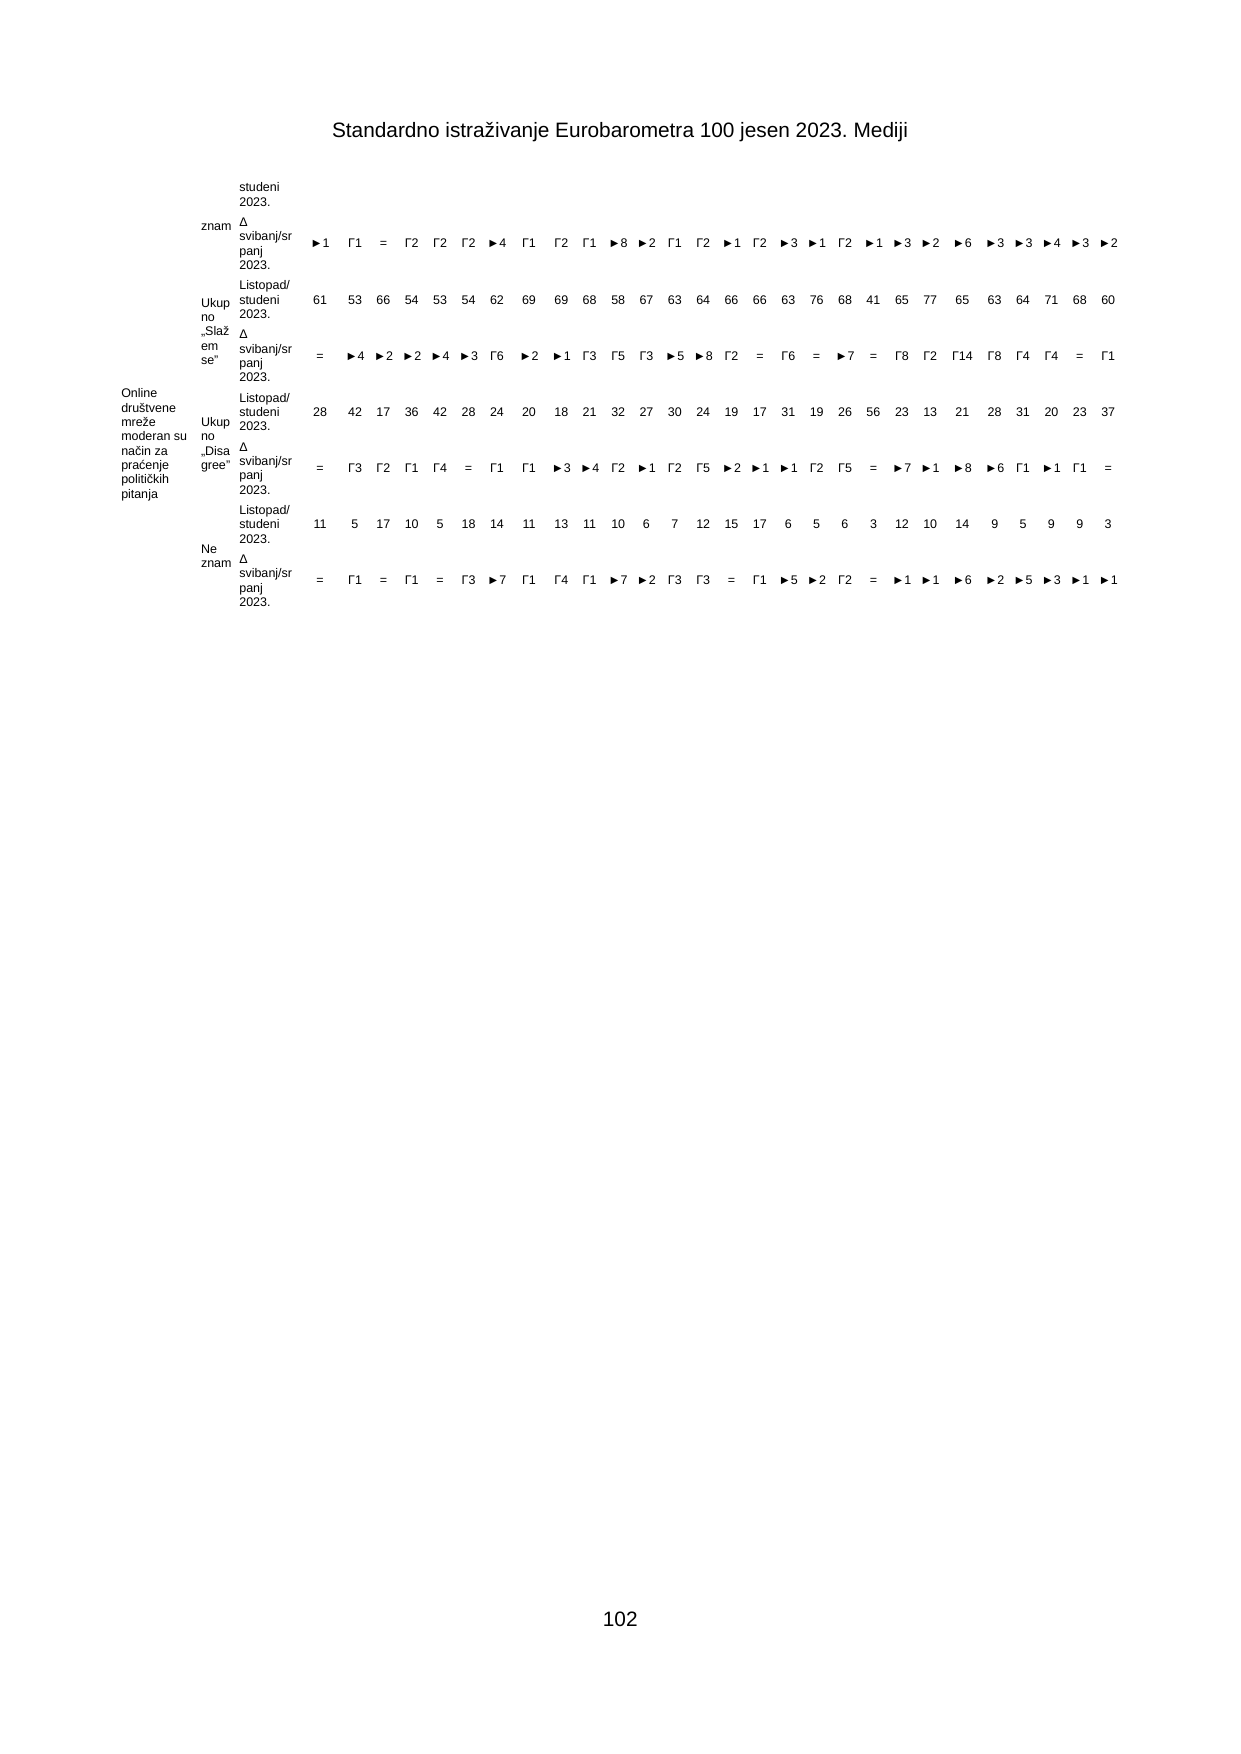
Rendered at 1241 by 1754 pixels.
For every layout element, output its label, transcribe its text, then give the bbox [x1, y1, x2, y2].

table_cell 26 [831, 387, 859, 436]
table_cell [575, 177, 604, 212]
table_cell = [745, 324, 774, 387]
table_cell ►7 [888, 436, 916, 499]
table_cell ►3 [888, 212, 916, 275]
table_cell Γ1 [341, 212, 369, 275]
table_cell ►1 [1065, 549, 1094, 612]
table_cell ►6 [980, 436, 1008, 499]
table_cell 10 [397, 500, 426, 548]
table_cell znam [198, 177, 236, 275]
table_cell Γ1 [511, 549, 547, 612]
table_cell ►2 [397, 324, 426, 387]
table_cell Γ3 [689, 549, 717, 612]
table_cell ►2 [1094, 212, 1122, 275]
table_cell Listopad/studeni 2023. [236, 500, 299, 548]
table_cell [717, 177, 745, 212]
table_cell 69 [547, 275, 575, 324]
table_cell 77 [916, 275, 944, 324]
table_cell 3 [859, 500, 887, 548]
table_cell [859, 177, 887, 212]
table_cell = [1094, 436, 1122, 499]
table_cell Γ3 [575, 324, 604, 387]
table_cell Γ2 [831, 549, 859, 612]
table_cell Γ1 [745, 549, 774, 612]
table_cell Γ2 [426, 212, 454, 275]
table_cell [426, 177, 454, 212]
table_cell Γ4 [1009, 324, 1037, 387]
table_cell ►7 [483, 549, 511, 612]
table_cell Listopad/studeni 2023. [236, 275, 299, 324]
table_cell Δ svibanj/srpanj 2023. [236, 212, 299, 275]
table_cell = [859, 549, 887, 612]
table_cell Ne znam [198, 500, 236, 612]
table_cell Γ1 [1065, 436, 1094, 499]
table_cell ►1 [745, 436, 774, 499]
table_cell ►1 [916, 436, 944, 499]
table_cell ►8 [604, 212, 632, 275]
table_cell [1094, 177, 1122, 212]
table_cell ►2 [802, 549, 831, 612]
table_cell [1037, 177, 1065, 212]
table_cell 76 [802, 275, 831, 324]
table_cell 23 [888, 387, 916, 436]
table_cell = [859, 324, 887, 387]
table_cell 9 [1065, 500, 1094, 548]
table_cell 6 [632, 500, 660, 548]
table_cell Ukupno „Disagree” [198, 387, 236, 499]
table_cell Γ2 [660, 436, 689, 499]
table_cell Γ4 [426, 436, 454, 499]
table_cell 5 [1009, 500, 1037, 548]
table_cell 12 [888, 500, 916, 548]
table_cell = [299, 549, 341, 612]
table_cell 65 [888, 275, 916, 324]
table_cell 20 [1037, 387, 1065, 436]
table_cell 31 [774, 387, 802, 436]
table_cell ►8 [944, 436, 980, 499]
table_cell 63 [980, 275, 1008, 324]
table_cell = [717, 549, 745, 612]
table_cell [604, 177, 632, 212]
table_cell Γ3 [341, 436, 369, 499]
table_cell = [454, 436, 482, 499]
table_cell ►3 [1009, 212, 1037, 275]
table_cell ►3 [980, 212, 1008, 275]
table_cell ►4 [341, 324, 369, 387]
table_cell [397, 177, 426, 212]
table_cell [916, 177, 944, 212]
table_cell Γ1 [575, 549, 604, 612]
table_cell Γ2 [745, 212, 774, 275]
table_cell Γ1 [511, 436, 547, 499]
table_cell Γ1 [575, 212, 604, 275]
table_cell 10 [604, 500, 632, 548]
table_cell 5 [341, 500, 369, 548]
table_cell 11 [511, 500, 547, 548]
table_cell 17 [745, 500, 774, 548]
table_cell [454, 177, 482, 212]
table_cell ►2 [632, 549, 660, 612]
table_cell Γ2 [454, 212, 482, 275]
table_cell Γ14 [944, 324, 980, 387]
table_cell 53 [341, 275, 369, 324]
table_cell ►3 [1037, 549, 1065, 612]
table_cell ►6 [944, 549, 980, 612]
table_cell = [859, 436, 887, 499]
table_cell Γ1 [511, 212, 547, 275]
table_cell ►2 [632, 212, 660, 275]
table_cell Online društvene mreže moderan su način za praćenje političkih pitanja [118, 275, 198, 612]
table_cell 5 [802, 500, 831, 548]
table_cell 27 [632, 387, 660, 436]
table_cell [299, 177, 341, 212]
table_cell [774, 177, 802, 212]
table_cell Γ4 [1037, 324, 1065, 387]
table_cell ►1 [632, 436, 660, 499]
table_cell Γ6 [774, 324, 802, 387]
table_cell 62 [483, 275, 511, 324]
table_cell Γ1 [397, 549, 426, 612]
table_cell 65 [944, 275, 980, 324]
table_cell [369, 177, 397, 212]
table_cell = [369, 212, 397, 275]
table_cell ►7 [831, 324, 859, 387]
table_cell ►1 [774, 436, 802, 499]
table_cell Γ2 [604, 436, 632, 499]
table_cell 71 [1037, 275, 1065, 324]
table_cell 61 [299, 275, 341, 324]
table_cell 56 [859, 387, 887, 436]
table_cell 13 [547, 500, 575, 548]
table_cell ►1 [1094, 549, 1122, 612]
table_cell Δ svibanj/srpanj 2023. [236, 549, 299, 612]
table_cell 53 [426, 275, 454, 324]
table_cell = [802, 324, 831, 387]
table_cell Γ6 [483, 324, 511, 387]
table_cell [1065, 177, 1094, 212]
table_cell ►2 [980, 549, 1008, 612]
table_cell 19 [802, 387, 831, 436]
table_cell 7 [660, 500, 689, 548]
table_cell [511, 177, 547, 212]
table_cell [689, 177, 717, 212]
table_cell [660, 177, 689, 212]
table_cell 66 [717, 275, 745, 324]
table_cell 67 [632, 275, 660, 324]
table_cell 18 [547, 387, 575, 436]
table_cell = [426, 549, 454, 612]
table_cell 19 [717, 387, 745, 436]
table_cell studeni 2023. [236, 177, 299, 212]
table_cell 15 [717, 500, 745, 548]
table_cell 3 [1094, 500, 1122, 548]
table_cell ►1 [888, 549, 916, 612]
table_cell Δ svibanj/srpanj 2023. [236, 324, 299, 387]
table_cell 64 [689, 275, 717, 324]
table_cell Δ svibanj/srpanj 2023. [236, 436, 299, 499]
table_cell Γ2 [916, 324, 944, 387]
table_cell ►2 [916, 212, 944, 275]
table_cell ►5 [774, 549, 802, 612]
table_cell ►1 [916, 549, 944, 612]
table_cell [888, 177, 916, 212]
table_cell 28 [980, 387, 1008, 436]
table_cell ►2 [511, 324, 547, 387]
table_cell 42 [426, 387, 454, 436]
table_cell 66 [369, 275, 397, 324]
table_cell 6 [774, 500, 802, 548]
table_cell Γ3 [660, 549, 689, 612]
table_cell 28 [454, 387, 482, 436]
table_cell 66 [745, 275, 774, 324]
table_cell Γ8 [980, 324, 1008, 387]
table_cell Ukupno „Slažem se” [198, 275, 236, 387]
table_cell 17 [369, 387, 397, 436]
table_cell 69 [511, 275, 547, 324]
table_cell ►2 [369, 324, 397, 387]
table_cell 63 [660, 275, 689, 324]
table_cell = [1065, 324, 1094, 387]
table_cell ►4 [483, 212, 511, 275]
table_cell Γ1 [1094, 324, 1122, 387]
table_cell [483, 177, 511, 212]
table_cell 54 [397, 275, 426, 324]
table_cell 14 [483, 500, 511, 548]
table_cell [547, 177, 575, 212]
table_cell ►4 [426, 324, 454, 387]
table_cell Γ1 [483, 436, 511, 499]
table_cell Γ8 [888, 324, 916, 387]
table_cell 5 [426, 500, 454, 548]
table_cell ►5 [1009, 549, 1037, 612]
table_cell 68 [575, 275, 604, 324]
table_cell ►4 [575, 436, 604, 499]
table_cell 32 [604, 387, 632, 436]
table_cell Γ2 [802, 436, 831, 499]
table_cell ►3 [774, 212, 802, 275]
table_cell [1009, 177, 1037, 212]
table_cell ►8 [689, 324, 717, 387]
table_cell ►2 [717, 436, 745, 499]
table_cell [980, 177, 1008, 212]
table_cell = [299, 436, 341, 499]
table_cell ►1 [717, 212, 745, 275]
table_cell 18 [454, 500, 482, 548]
table_cell 42 [341, 387, 369, 436]
table_cell Γ1 [341, 549, 369, 612]
table_cell 6 [831, 500, 859, 548]
table_cell = [369, 549, 397, 612]
table_cell 24 [483, 387, 511, 436]
table_cell 20 [511, 387, 547, 436]
table_cell 21 [575, 387, 604, 436]
table_cell 64 [1009, 275, 1037, 324]
table_cell 68 [831, 275, 859, 324]
table_cell = [299, 324, 341, 387]
table_cell [831, 177, 859, 212]
table_cell ►1 [802, 212, 831, 275]
table_cell 30 [660, 387, 689, 436]
table_cell ►3 [1065, 212, 1094, 275]
table_cell Γ2 [397, 212, 426, 275]
table_cell 10 [916, 500, 944, 548]
table_cell 9 [980, 500, 1008, 548]
table_cell Γ1 [1009, 436, 1037, 499]
table_cell 11 [575, 500, 604, 548]
table_cell ►4 [1037, 212, 1065, 275]
table_cell 24 [689, 387, 717, 436]
table_cell Γ2 [689, 212, 717, 275]
table_cell Γ2 [369, 436, 397, 499]
table_cell Γ4 [547, 549, 575, 612]
table_cell [802, 177, 831, 212]
table_cell 58 [604, 275, 632, 324]
table_cell Γ3 [454, 549, 482, 612]
table_cell 23 [1065, 387, 1094, 436]
table_cell 36 [397, 387, 426, 436]
table_cell Γ2 [547, 212, 575, 275]
table_cell 11 [299, 500, 341, 548]
table_cell Listopad/studeni 2023. [236, 387, 299, 436]
table_cell ►3 [547, 436, 575, 499]
table_cell Γ2 [717, 324, 745, 387]
table_cell ►1 [1037, 436, 1065, 499]
table_cell Γ1 [660, 212, 689, 275]
table_cell Γ5 [604, 324, 632, 387]
table_cell 17 [369, 500, 397, 548]
table_cell [118, 177, 198, 275]
table_cell 12 [689, 500, 717, 548]
table_cell ►7 [604, 549, 632, 612]
table_cell 41 [859, 275, 887, 324]
table_cell ►1 [299, 212, 341, 275]
table_cell 9 [1037, 500, 1065, 548]
table_cell Γ2 [831, 212, 859, 275]
table_cell [745, 177, 774, 212]
table_cell 54 [454, 275, 482, 324]
table_cell 31 [1009, 387, 1037, 436]
table_cell [341, 177, 369, 212]
table_cell 28 [299, 387, 341, 436]
table_cell 68 [1065, 275, 1094, 324]
table_cell 17 [745, 387, 774, 436]
table_cell Γ5 [689, 436, 717, 499]
table_cell 60 [1094, 275, 1122, 324]
table_cell 14 [944, 500, 980, 548]
table_cell [944, 177, 980, 212]
table_cell 63 [774, 275, 802, 324]
table_cell 37 [1094, 387, 1122, 436]
table_cell 21 [944, 387, 980, 436]
table_cell ►6 [944, 212, 980, 275]
table_cell ►5 [660, 324, 689, 387]
table_cell Γ1 [397, 436, 426, 499]
table_cell [632, 177, 660, 212]
table_cell ►3 [454, 324, 482, 387]
table_cell ►1 [859, 212, 887, 275]
table_cell ►1 [547, 324, 575, 387]
table_cell Γ3 [632, 324, 660, 387]
table_cell 13 [916, 387, 944, 436]
table_cell Γ5 [831, 436, 859, 499]
